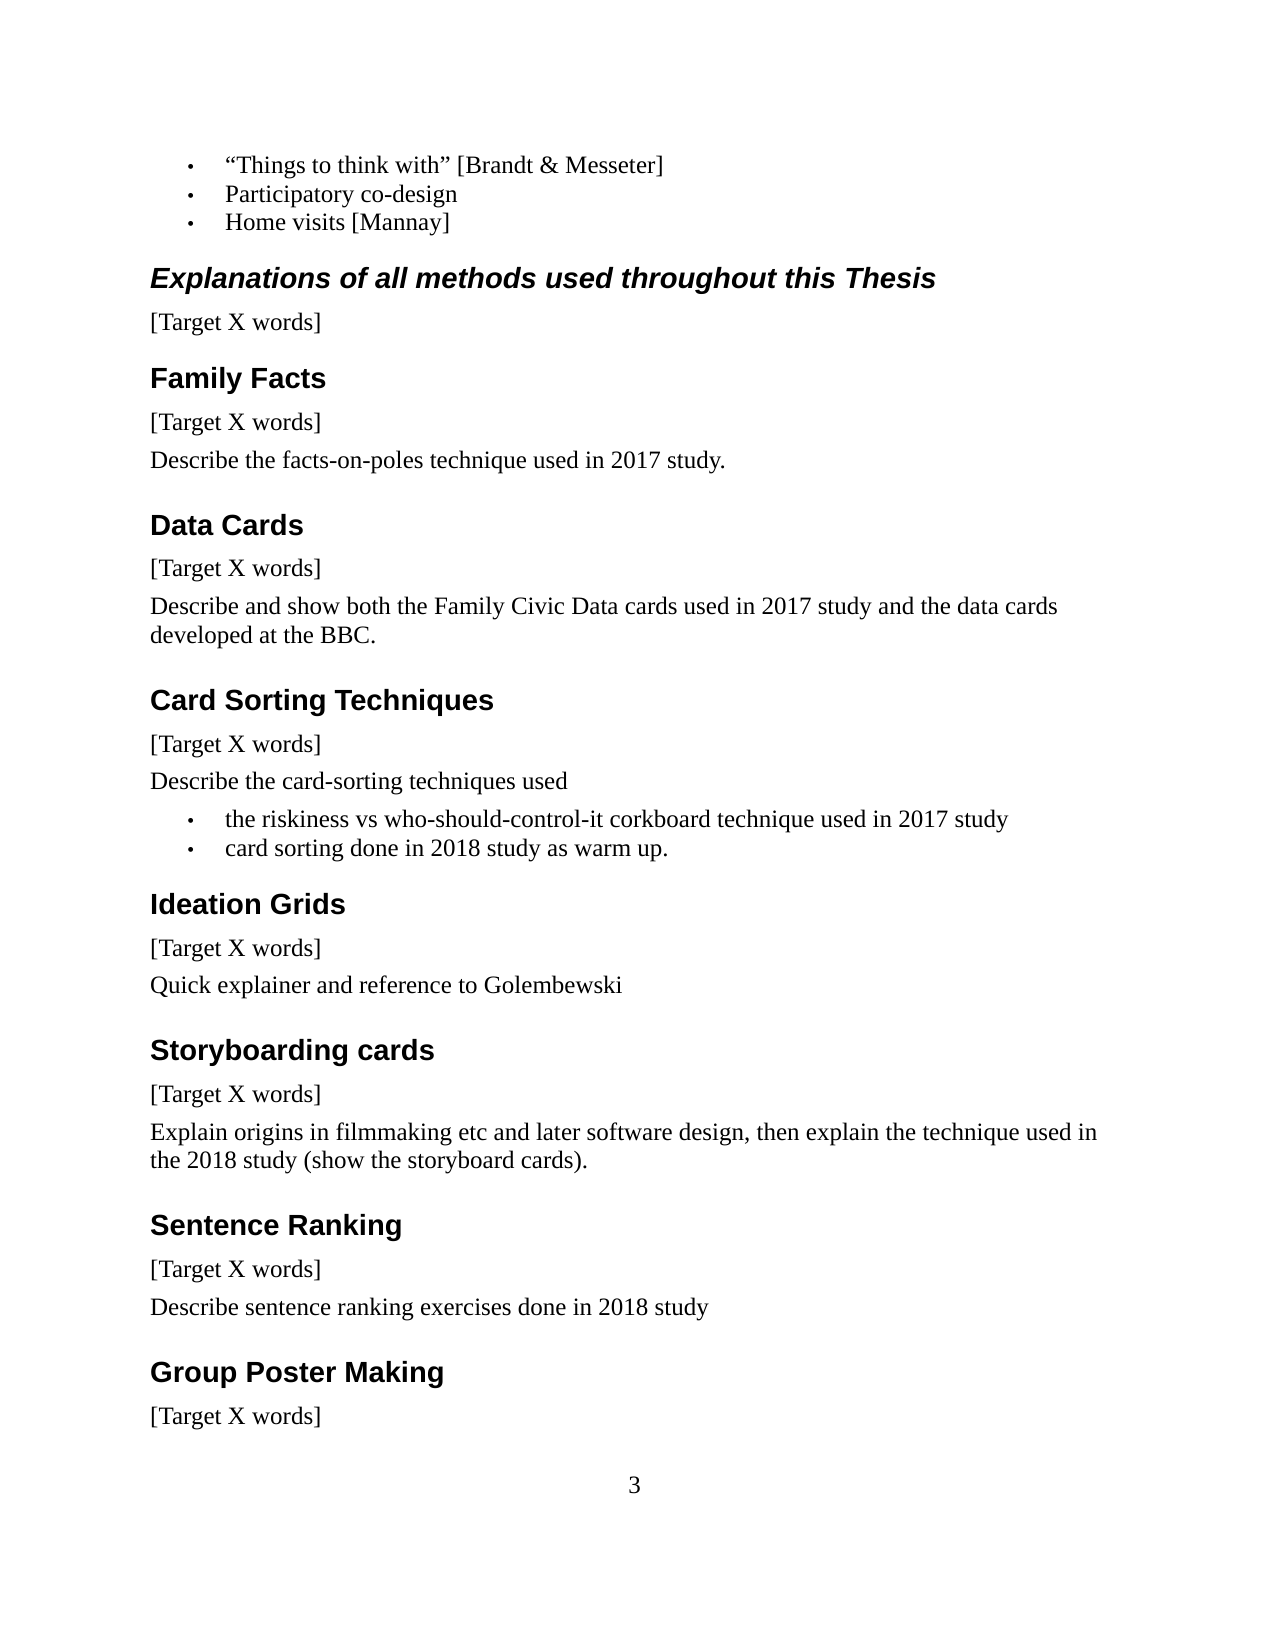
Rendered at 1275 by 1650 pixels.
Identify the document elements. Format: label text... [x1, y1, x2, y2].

list card sorting done in 2018 study as warm up. [187, 833, 1125, 862]
text Explain origins in filmmaking etc and later software design, then explain the technique used in the 2018 study (show the storyboard cards). [150, 1117, 1125, 1174]
list “Things to think with” [Brandt & Messeter] [187, 150, 1125, 179]
text [Target X words] [150, 1079, 1125, 1108]
text [Target X words] [150, 933, 1125, 961]
text [Target X words] [150, 407, 1125, 436]
text Describe the facts-on-poles technique used in 2017 study. [150, 445, 1125, 473]
text [Target X words] [150, 553, 1125, 582]
subtitle Storyboarding cards [150, 1033, 1125, 1067]
subtitle Card Sorting Techniques [150, 683, 1125, 716]
subtitle Ideation Grids [150, 887, 1125, 920]
text Describe sentence ranking exercises done in 2018 study [150, 1292, 1125, 1321]
text [Target X words] [150, 1254, 1125, 1283]
list Participatory co-design [187, 179, 1125, 207]
text [Target X words] [150, 307, 1125, 336]
text [Target X words] [150, 729, 1125, 757]
text Quick explainer and reference to Golembewski [150, 970, 1125, 999]
list Home visits [Mannay] [187, 207, 1125, 236]
list the riskiness vs who-should-control-it corkboard technique used in 2017 study [187, 804, 1125, 833]
text Describe and show both the Family Civic Data cards used in 2017 study and the data cards developed at the BBC. [150, 591, 1125, 649]
subtitle Data Cards [150, 507, 1125, 541]
subtitle Group Poster Making [150, 1355, 1125, 1388]
subtitle Explanations of all methods used throughout this Thesis [150, 261, 1125, 295]
subtitle Family Facts [150, 361, 1125, 394]
text Describe the card-sorting techniques used [150, 766, 1125, 795]
text [Target X words] [150, 1401, 1125, 1429]
subtitle Sentence Ranking [150, 1208, 1125, 1242]
